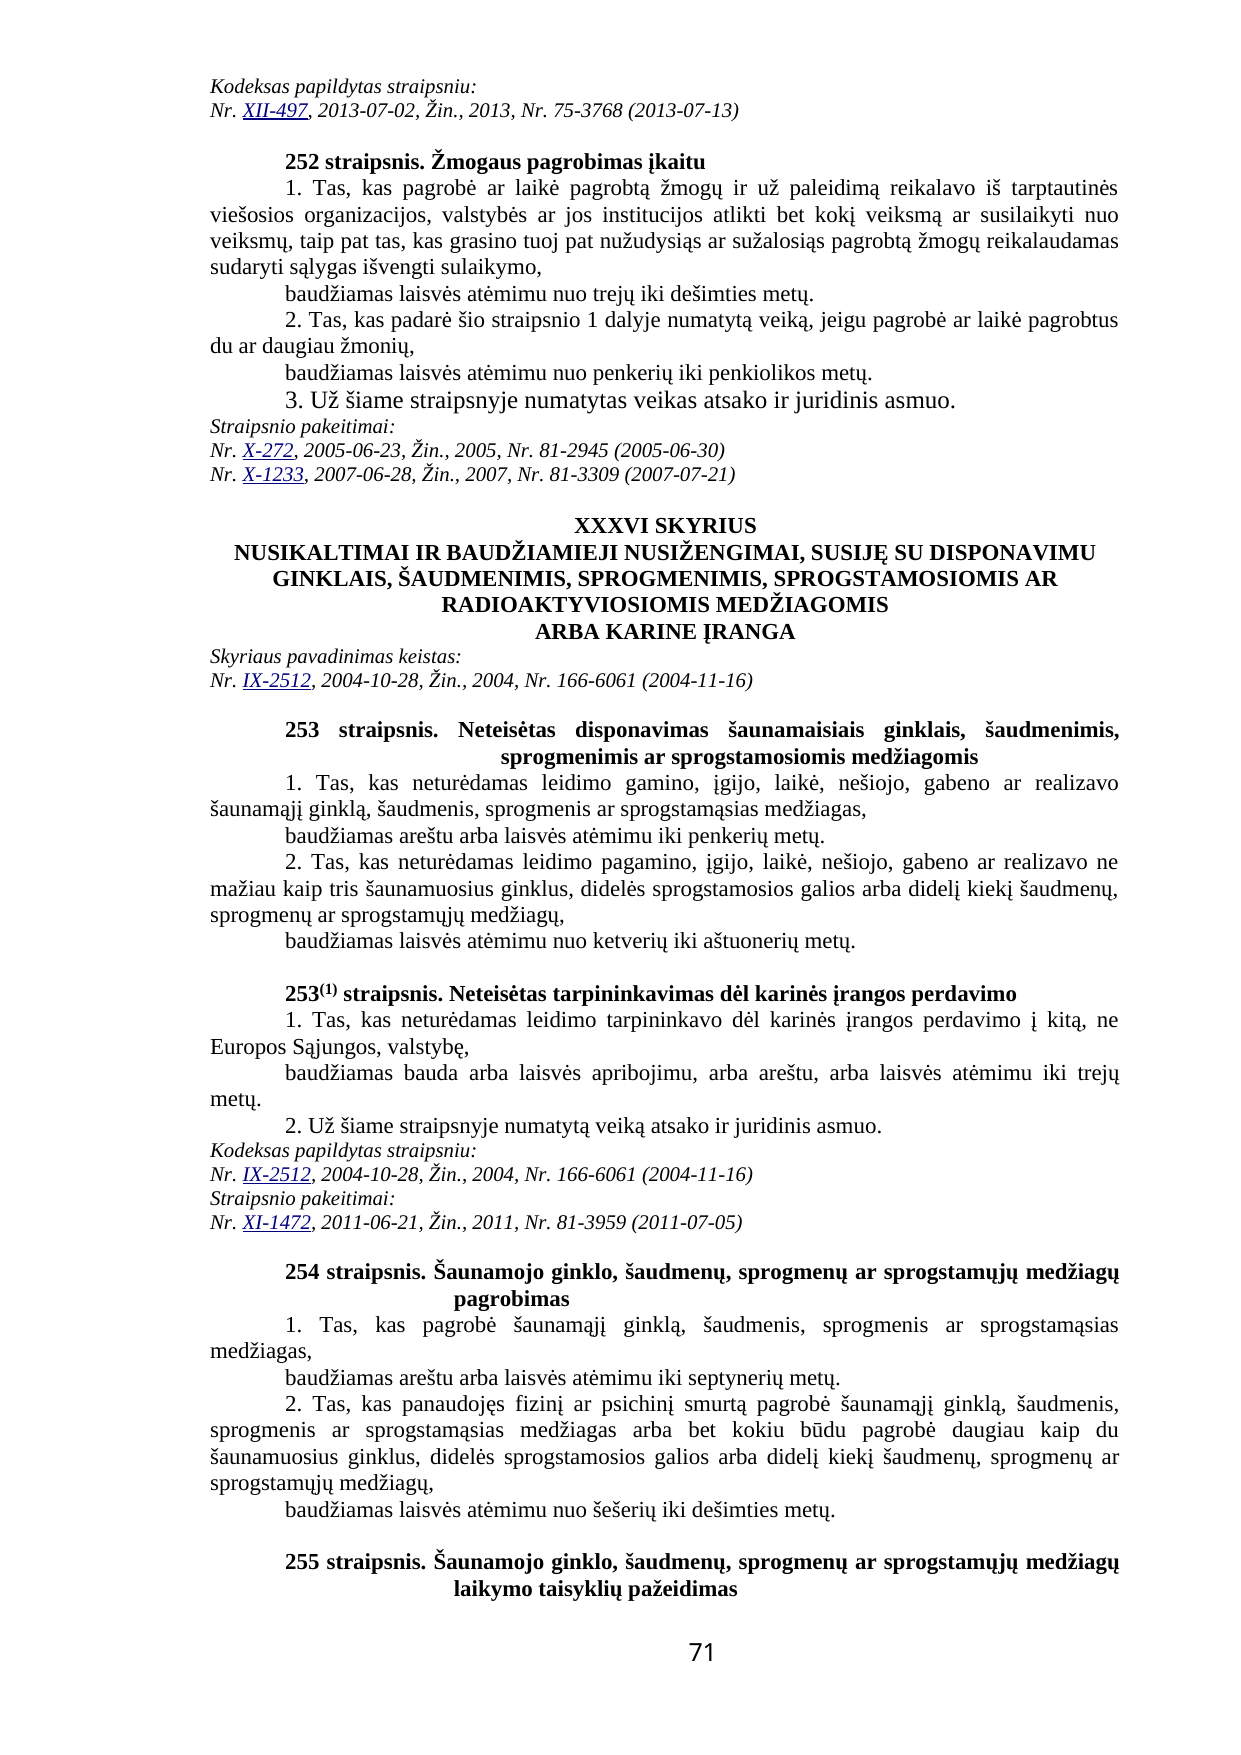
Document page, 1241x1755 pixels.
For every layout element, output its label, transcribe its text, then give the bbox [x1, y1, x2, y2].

text Nr. X-1233, 2007-06-28, Žin., 2007, Nr. 81-3309 (2007-07-21) [210, 462, 1120, 486]
text 3. Už šiame straipsnyje numatytas veikas atsako ir juridinis asmuo. [210, 385, 1120, 414]
text 252 straipsnis. Žmogaus pagrobimas įkaitu [210, 148, 1120, 174]
text baudžiamas laisvės atėmimu nuo ketverių iki aštuonerių metų. [210, 927, 1120, 954]
text 1. Tas, kas neturėdamas leidimo gamino, įgijo, laikė, nešiojo, gabeno ar realizavo šaunamąjį ginklą, šaudmenis, sprogmenis ar sprogstamąsias medžiagas, [210, 769, 1120, 822]
text Nr. IX-2512, 2004-10-28, Žin., 2004, Nr. 166-6061 (2004-11-16) [210, 668, 1120, 692]
text baudžiamas areštu arba laisvės atėmimu iki septynerių metų. [210, 1364, 1120, 1390]
text baudžiamas laisvės atėmimu nuo trejų iki dešimties metų. [210, 280, 1120, 306]
text Straipsnio pakeitimai: [210, 1186, 1120, 1210]
text 2. Už šiame straipsnyje numatytą veiką atsako ir juridinis asmuo. [285, 1112, 1120, 1138]
text ARBA KARINE ĮRANGA [210, 618, 1120, 644]
text Kodeksas papildytas straipsniu: [210, 1138, 1120, 1162]
text 2. Tas, kas neturėdamas leidimo pagamino, įgijo, laikė, nešiojo, gabeno ar realizavo ne mažiau kaip tris šaunamuosius ginklus, didelės sprogstamosios galios arba didelį kiekį šaudmenų, sprogmenų ar sprogstamųjų medžiagų, [210, 848, 1120, 927]
text Nr. X-272, 2005-06-23, Žin., 2005, Nr. 81-2945 (2005-06-30) [210, 438, 1120, 462]
text 1. Tas, kas pagrobė ar laikė pagrobtą žmogų ir už paleidimą reikalavo iš tarptautinės viešosios organizacijos, valstybės ar jos institucijos atlikti bet kokį veiksmą ar susilaikyti nuo veiksmų, taip pat tas, kas grasino tuoj pat nužudysiąs ar sužalosiąs pagrobtą žmogų reikalaudamas sudaryti sąlygas išvengti sulaikymo, [210, 174, 1120, 280]
text Kodeksas papildytas straipsniu: [210, 73, 1120, 98]
text 254 straipsnis. Šaunamojo ginklo, šaudmenų, sprogmenų ar sprogstamųjų medžiagų pagrobimas [285, 1258, 1120, 1311]
text baudžiamas laisvės atėmimu nuo penkerių iki penkiolikos metų. [210, 359, 1120, 385]
text 2. Tas, kas panaudojęs fizinį ar psichinį smurtą pagrobė šaunamąjį ginklą, šaudmenis, sprogmenis ar sprogstamąsias medžiagas arba bet kokiu būdu pagrobė daugiau kaip du šaunamuosius ginklus, didelės sprogstamosios galios arba didelį kiekį šaudmenų, sprogmenų ar sprogstamųjų medžiagų, [210, 1390, 1120, 1496]
text baudžiamas areštu arba laisvės atėmimu iki penkerių metų. [210, 822, 1120, 848]
text Nr. IX-2512, 2004-10-28, Žin., 2004, Nr. 166-6061 (2004-11-16) [210, 1162, 1120, 1186]
text NUSIKALTIMAI IR BAUDŽIAMIEJI NUSIŽENGIMAI, SUSIJĘ SU DISPONAVIMU GINKLAIS, ŠAUDMENIMIS, SPROGMENIMIS, SPROGSTAMOSIOMIS AR RADIOAKTYVIOSIOMIS MEDŽIAGOMIS [210, 539, 1120, 618]
text 255 straipsnis. Šaunamojo ginklo, šaudmenų, sprogmenų ar sprogstamųjų medžiagų laikymo taisyklių pažeidimas [285, 1548, 1120, 1601]
text Skyriaus pavadinimas keistas: [210, 644, 1120, 668]
text baudžiamas laisvės atėmimu nuo šešerių iki dešimties metų. [210, 1496, 1120, 1522]
text Straipsnio pakeitimai: [210, 414, 1120, 438]
text 1. Tas, kas neturėdamas leidimo tarpininkavo dėl karinės įrangos perdavimo į kitą, ne Europos Sąjungos, valstybę, [210, 1006, 1120, 1059]
text 1. Tas, kas pagrobė šaunamąjį ginklą, šaudmenis, sprogmenis ar sprogstamąsias medžiagas, [210, 1311, 1120, 1364]
text 253 straipsnis. Neteisėtas disponavimas šaunamaisiais ginklais, šaudmenimis, sprogmenimis ar sprogstamosiomis medžiagomis [285, 716, 1120, 769]
text XXXVI SKYRIUS [210, 512, 1120, 539]
text Nr. XI-1472, 2011-06-21, Žin., 2011, Nr. 81-3959 (2011-07-05) [210, 1210, 1120, 1234]
text 253(1) straipsnis. Neteisėtas tarpininkavimas dėl karinės įrangos perdavimo [210, 980, 1120, 1006]
text 2. Tas, kas padarė šio straipsnio 1 dalyje numatytą veiką, jeigu pagrobė ar laikė pagrobtus du ar daugiau žmonių, [210, 306, 1120, 359]
text Nr. XII-497, 2013-07-02, Žin., 2013, Nr. 75-3768 (2013-07-13) [210, 98, 1120, 122]
text baudžiamas bauda arba laisvės apribojimu, arba areštu, arba laisvės atėmimu iki trejų metų. [210, 1059, 1120, 1112]
